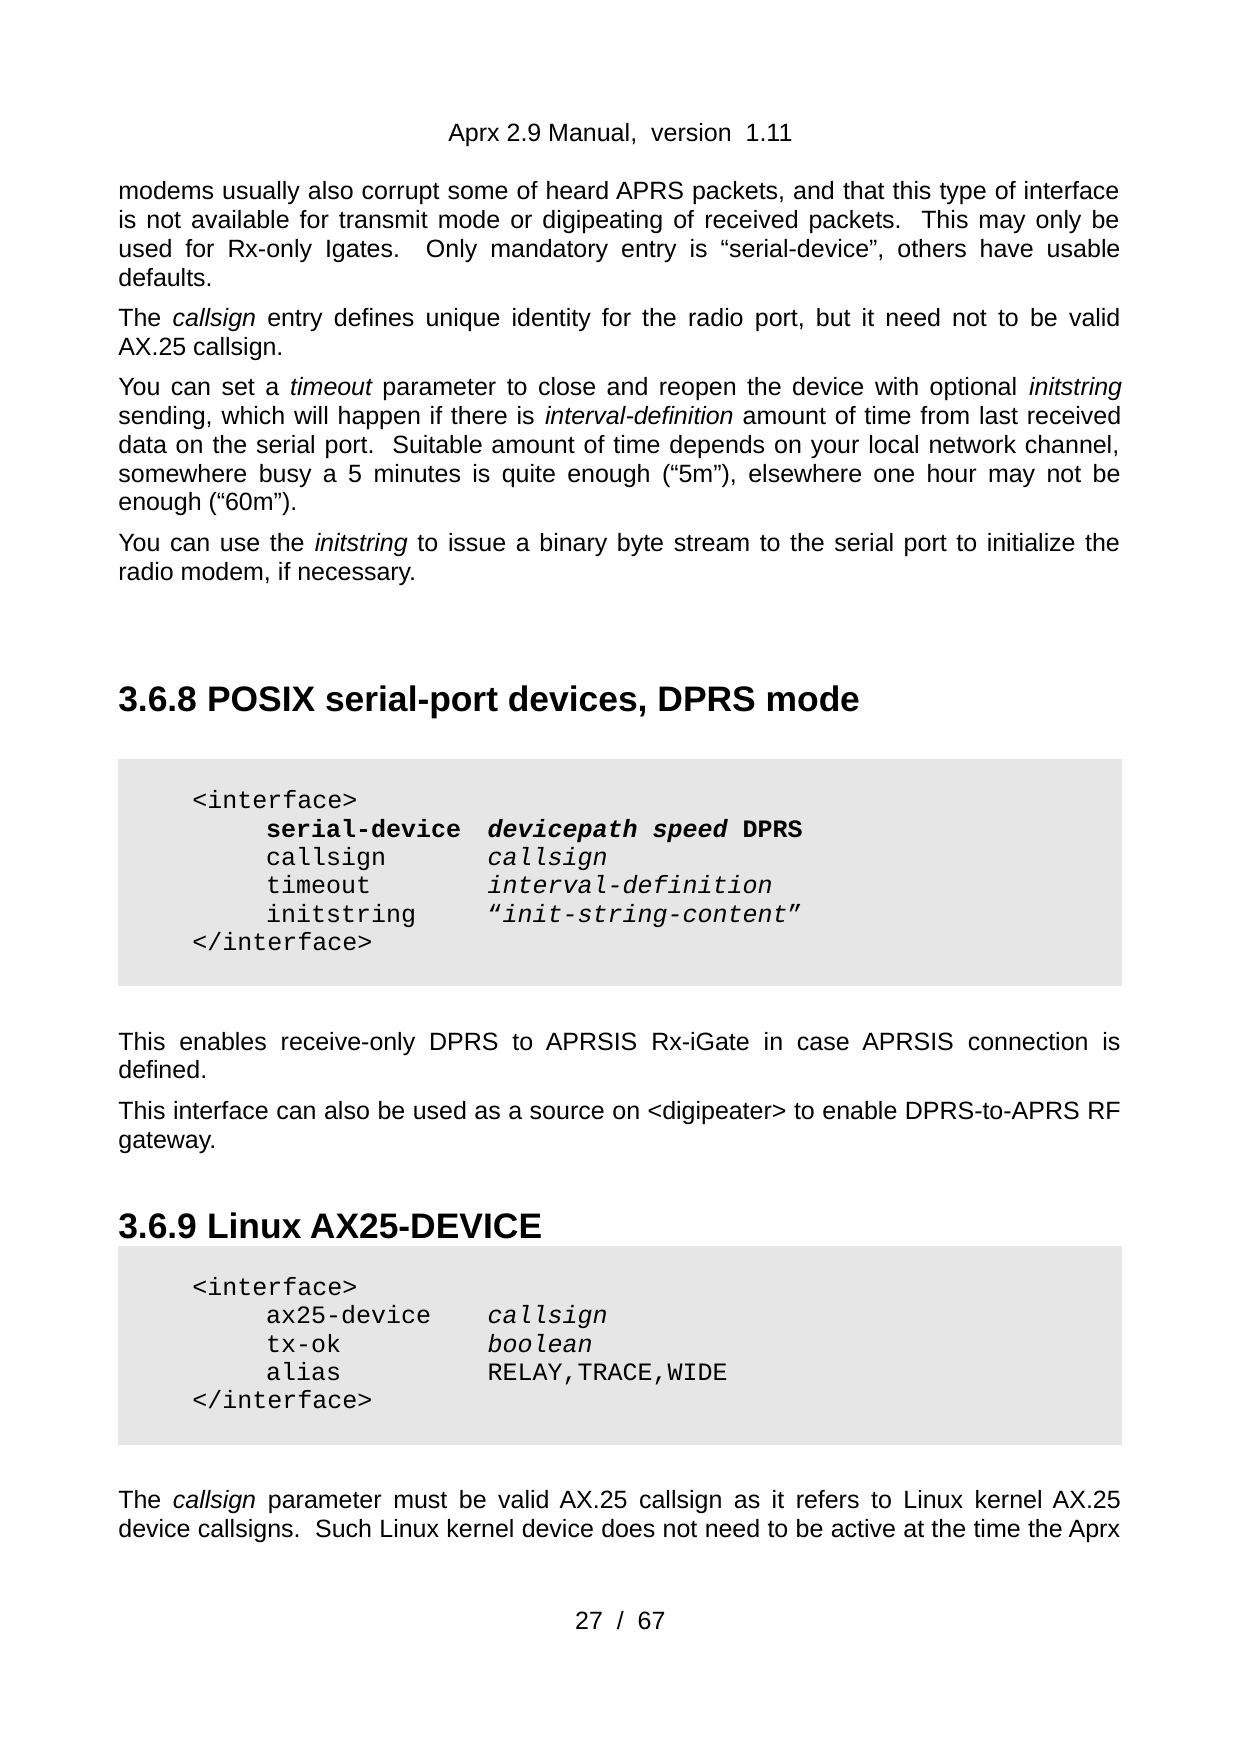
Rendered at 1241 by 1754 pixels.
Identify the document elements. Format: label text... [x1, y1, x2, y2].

text <interface> [118, 1275, 1122, 1303]
text The callsign parameter must be valid AX.25 callsign as it refers to Linux kernel AX.25 device callsigns. Such Linux kernel device does not need to be active at the time the Aprx [118, 1485, 1122, 1543]
text This enables receive-only DPRS to APRSIS Rx-iGate in case APRSIS connection is defined. [118, 1027, 1122, 1084]
text <interface> [118, 788, 1122, 816]
text alias RELAY,TRACE,WIDE [118, 1360, 1122, 1388]
text serial-device devicepath speed DPRS [118, 816, 1122, 844]
text This interface can also be used as a source on <digipeater> to enable DPRS-to-APRS RF gateway. [118, 1096, 1122, 1153]
text tx-ok boolean [118, 1331, 1122, 1360]
subtitle POSIX serial-port devices, DPRS mode [118, 678, 1122, 719]
text You can use the initstring to issue a binary byte stream to the serial port to initialize the radio modem, if necessary. [118, 528, 1122, 585]
text You can set a timeout parameter to close and reopen the device with optional initstring sending, which will happen if there is interval-definition amount of time from last received data on the serial port. Suitable amount of time depends on your local network channel, somewhere busy a 5 minutes is quite enough (“5m”), elsewhere one hour may not be enough (“60m”). [118, 372, 1122, 516]
text ax25-device callsign [118, 1303, 1122, 1331]
text </interface> [118, 929, 1122, 958]
text initstring “init-string-content” [118, 901, 1122, 929]
text </interface> [118, 1388, 1122, 1416]
text timeout interval-definition [118, 873, 1122, 901]
text The callsign entry defines unique identity for the radio port, but it need not to be valid AX.25 callsign. [118, 303, 1122, 361]
text callsign callsign [118, 844, 1122, 873]
text modems usually also corrupt some of heard APRS packets, and that this type of interface is not available for transmit mode or digipeating of received packets. This may only be used for Rx-only Igates. Only mandatory entry is “serial-device”, others have usable defaults. [118, 176, 1122, 291]
subtitle Linux AX25-DEVICE [118, 1206, 1122, 1246]
